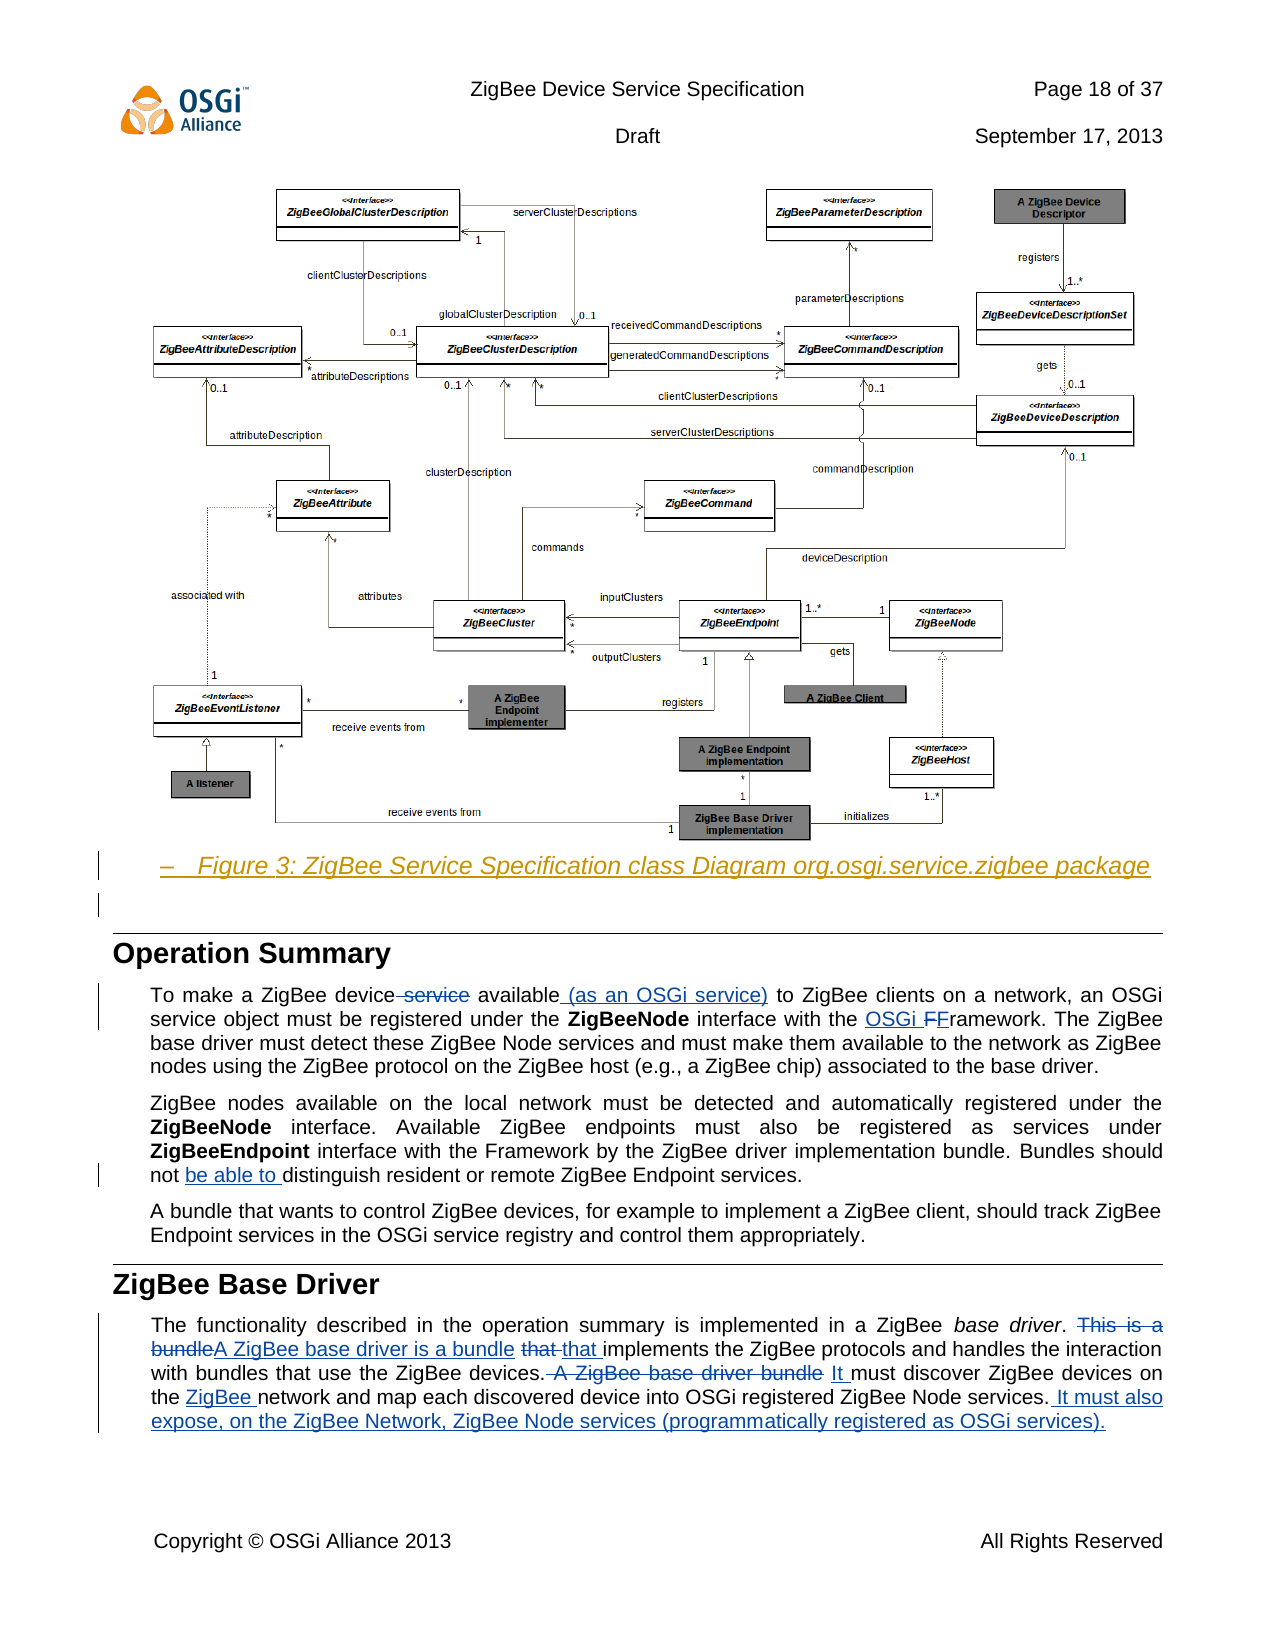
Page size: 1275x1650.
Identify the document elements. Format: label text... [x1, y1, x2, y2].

text To make a ZigBee device available (as an OSGi service) to ZigBee clients on a network, an OSGi service object must be registered under the ZigBeeNode interface with the OSGi Framework. The ZigBee base driver must detect these ZigBee Node services and must make them available to the network as ZigBee nodes using the ZigBee protocol on the ZigBee host (e.g., a ZigBee chip) associated to the base driver. [150, 982, 1163, 1078]
subtitle ZigBee Base Driver [112, 1265, 1163, 1300]
text The functionality described in the operation summary is implemented in a ZigBee base driver. A ZigBee base driver is a bundle that implements the ZigBee protocols and handles the interaction with bundles that use the ZigBee devices. It must discover ZigBee devices on the ZigBee network and map each discovered device into OSGi registered ZigBee Node services. It must also expose, on the ZigBee Network, ZigBee Node services (programmatically registered as OSGi services). [151, 1313, 1163, 1433]
text ZigBee nodes available on the local network must be detected and automatically registered under the ZigBeeNode interface. Available ZigBee endpoints must also be registered as services under ZigBeeEndpoint interface with the Framework by the ZigBee driver implementation bundle. Bundles should not be able to distinguish resident or remote ZigBee Endpoint services. [150, 1091, 1163, 1187]
text A bundle that wants to control ZigBee devices, for example to implement a ZigBee client, should track ZigBee Endpoint services in the OSGi service registry and control them appropriately. [150, 1199, 1163, 1247]
picture [132, 158, 1143, 852]
picture [113, 78, 257, 142]
list Figure 3: ZigBee Service Specification class Diagram org.osgi.service.zigbee package [150, 852, 1163, 880]
subtitle Operation Summary [112, 934, 1163, 970]
